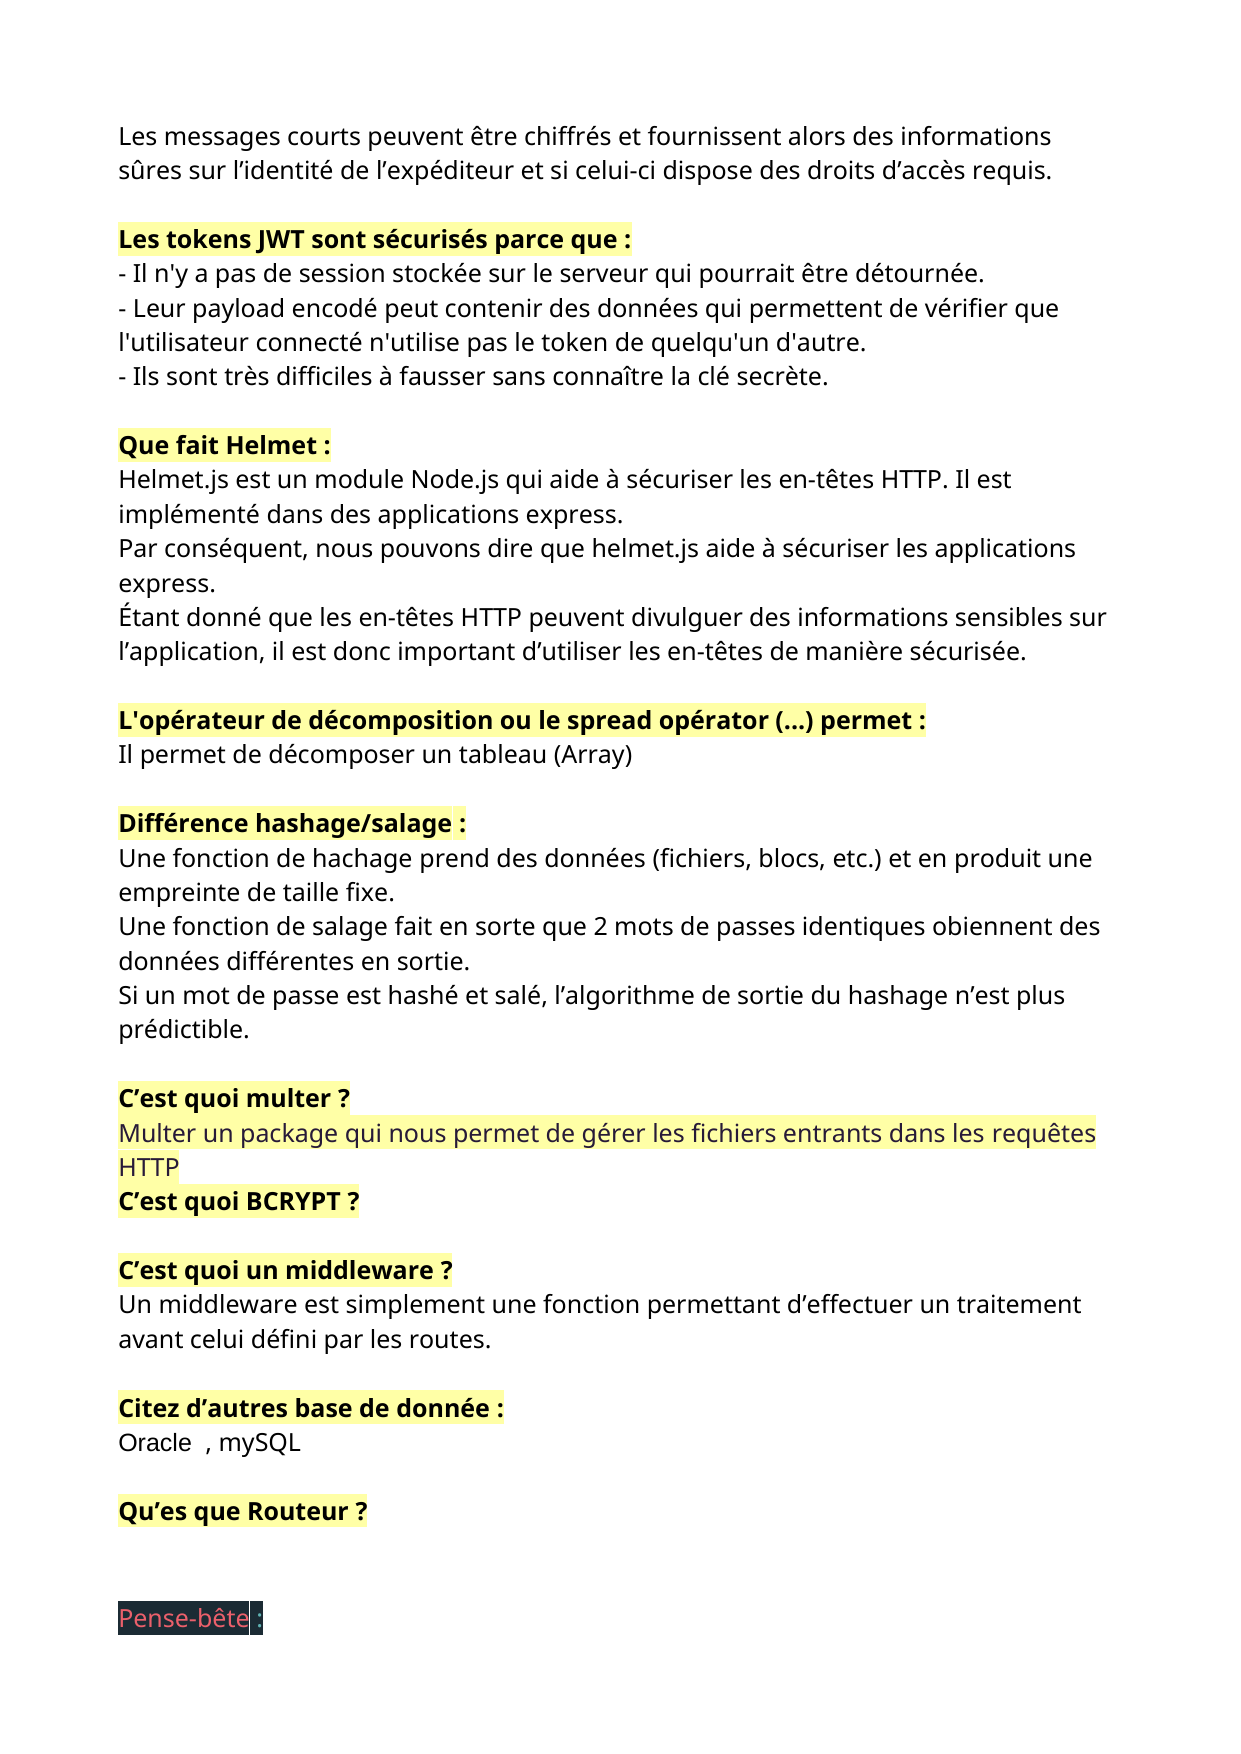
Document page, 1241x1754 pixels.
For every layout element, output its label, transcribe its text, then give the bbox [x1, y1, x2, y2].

text - Il n'y a pas de session stockée sur le serveur qui pourrait être détournée. [118, 256, 1122, 290]
text C’est quoi BCRYPT ? [118, 1184, 1122, 1218]
text Multer un package qui nous permet de gérer les fichiers entrants dans les requêtes HTTP [118, 1115, 1122, 1184]
text Les tokens JWT sont sécurisés parce que : [118, 221, 1122, 256]
text L'opérateur de décomposition ou le spread opérator (...) permet : [118, 702, 1122, 737]
text Il permet de décomposer un tableau (Array) [118, 737, 1122, 771]
text Par conséquent, nous pouvons dire que helmet.js aide à sécuriser les applications express. [118, 531, 1122, 599]
text Un middleware est simplement une fonction permettant d’effectuer un traitement avant celui défini par les routes. [118, 1287, 1122, 1356]
text C’est quoi multer ? [118, 1081, 1122, 1115]
text Une fonction de hachage prend des données (fichiers, blocs, etc.) et en produit une empreinte de taille fixe. [118, 840, 1122, 909]
text Oracle , mySQL [118, 1424, 1122, 1459]
text Que fait Helmet : [118, 427, 1122, 462]
text Helmet.js est un module Node.js qui aide à sécuriser les en-têtes HTTP. Il est implémenté dans des applications express. [118, 462, 1122, 531]
text - Leur payload encodé peut contenir des données qui permettent de vérifier que l'utilisateur connecté n'utilise pas le token de quelqu'un d'autre. [118, 290, 1122, 359]
text Qu’es que Routeur ? [118, 1493, 1122, 1527]
text Pense-bête : [118, 1601, 1122, 1635]
text Les messages courts peuvent être chiffrés et fournissent alors des informations sûres sur l’identité de l’expéditeur et si celui-ci dispose des droits d’accès requis. [118, 118, 1122, 187]
text Si un mot de passe est hashé et salé, l’algorithme de sortie du hashage n’est plus prédictible. [118, 977, 1122, 1046]
text Citez d’autres base de donnée : [118, 1390, 1122, 1424]
text C’est quoi un middleware ? [118, 1252, 1122, 1287]
text Une fonction de salage fait en sorte que 2 mots de passes identiques obiennent des données différentes en sortie. [118, 909, 1122, 977]
text - Ils sont très difficiles à fausser sans connaître la clé secrète. [118, 359, 1122, 393]
text Étant donné que les en-têtes HTTP peuvent divulguer des informations sensibles sur l’application, il est donc important d’utiliser les en-têtes de manière sécurisée. [118, 599, 1122, 668]
text Différence hashage/salage : [118, 806, 1122, 840]
